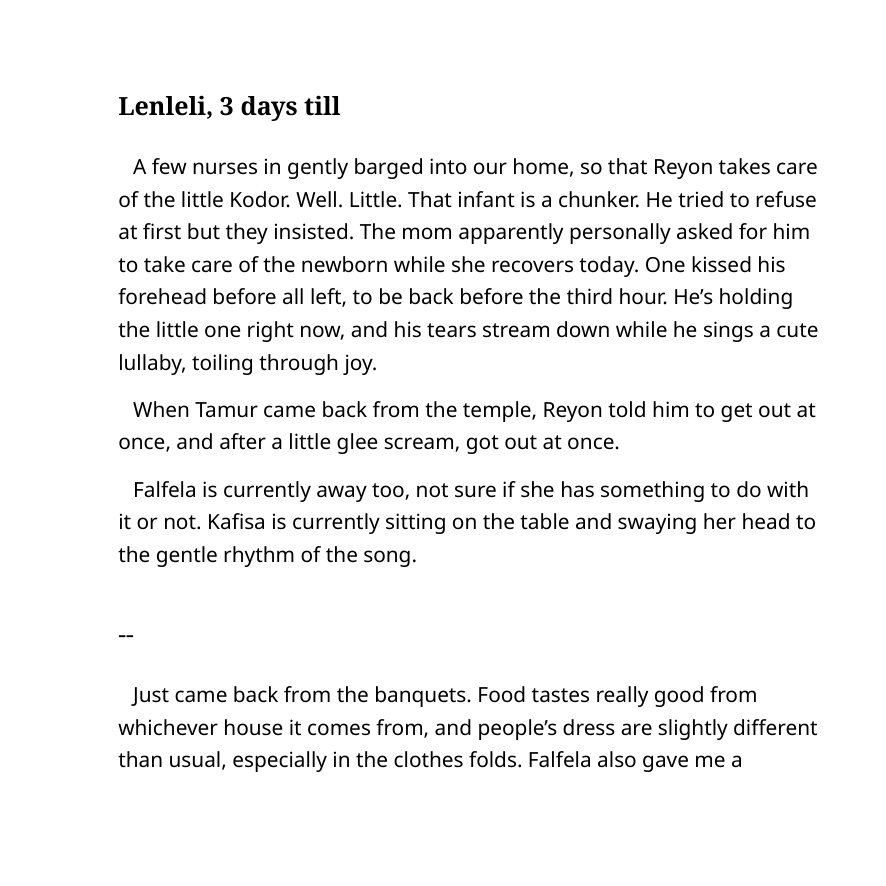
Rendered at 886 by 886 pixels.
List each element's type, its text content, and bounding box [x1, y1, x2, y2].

subtitle -- [118, 617, 827, 651]
text Falfela is currently away too, not sure if she has something to do with it or not. Kafisa is currently sitting on the table and swaying her head to the gentle rhythm of the song. [118, 475, 827, 568]
text A few nurses in gently barged into our home, so that Reyon takes care of the little Kodor. Well. Little. That infant is a chunker. He tried to refuse at first but they insisted. The mom apparently personally asked for him to take care of the newborn while she recovers today. One kissed his forehead before all left, to be back before the third hour. He’s holding the little one right now, and his tears stream down while he sings a cute lullaby, toiling through joy. [118, 152, 827, 376]
text When Tamur came back from the temple, Reyon told him to get out at once, and after a little glee scream, got out at once. [118, 395, 827, 456]
text Just came back from the banquets. Food tastes really good from whichever house it comes from, and people’s dress are slightly different than usual, especially in the clothes folds. Falfela also gave me a [118, 680, 827, 774]
subtitle Lenleli, 3 days till [118, 88, 827, 123]
